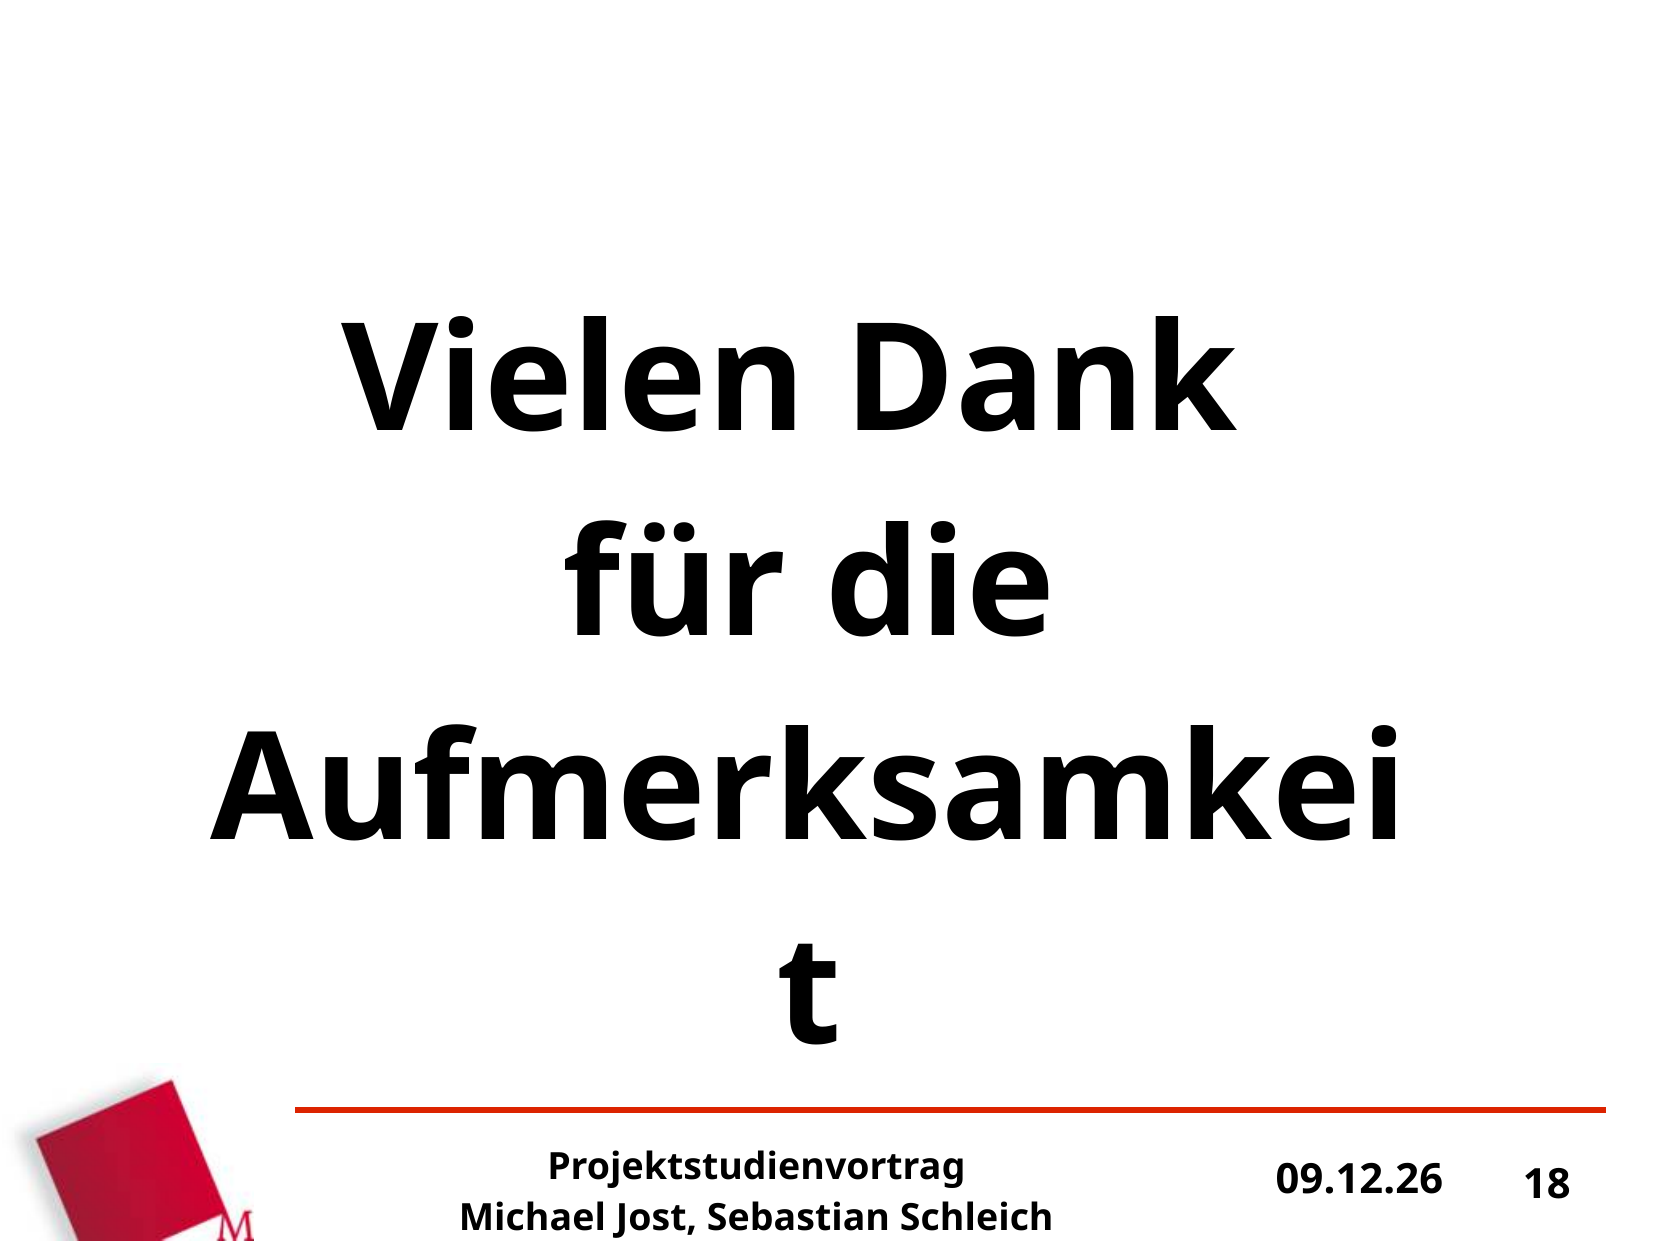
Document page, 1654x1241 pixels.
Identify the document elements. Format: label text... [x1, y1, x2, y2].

picture [2, 1063, 254, 1241]
text_box Vielen Dank für die Aufmerksamkeit [177, 263, 1441, 975]
